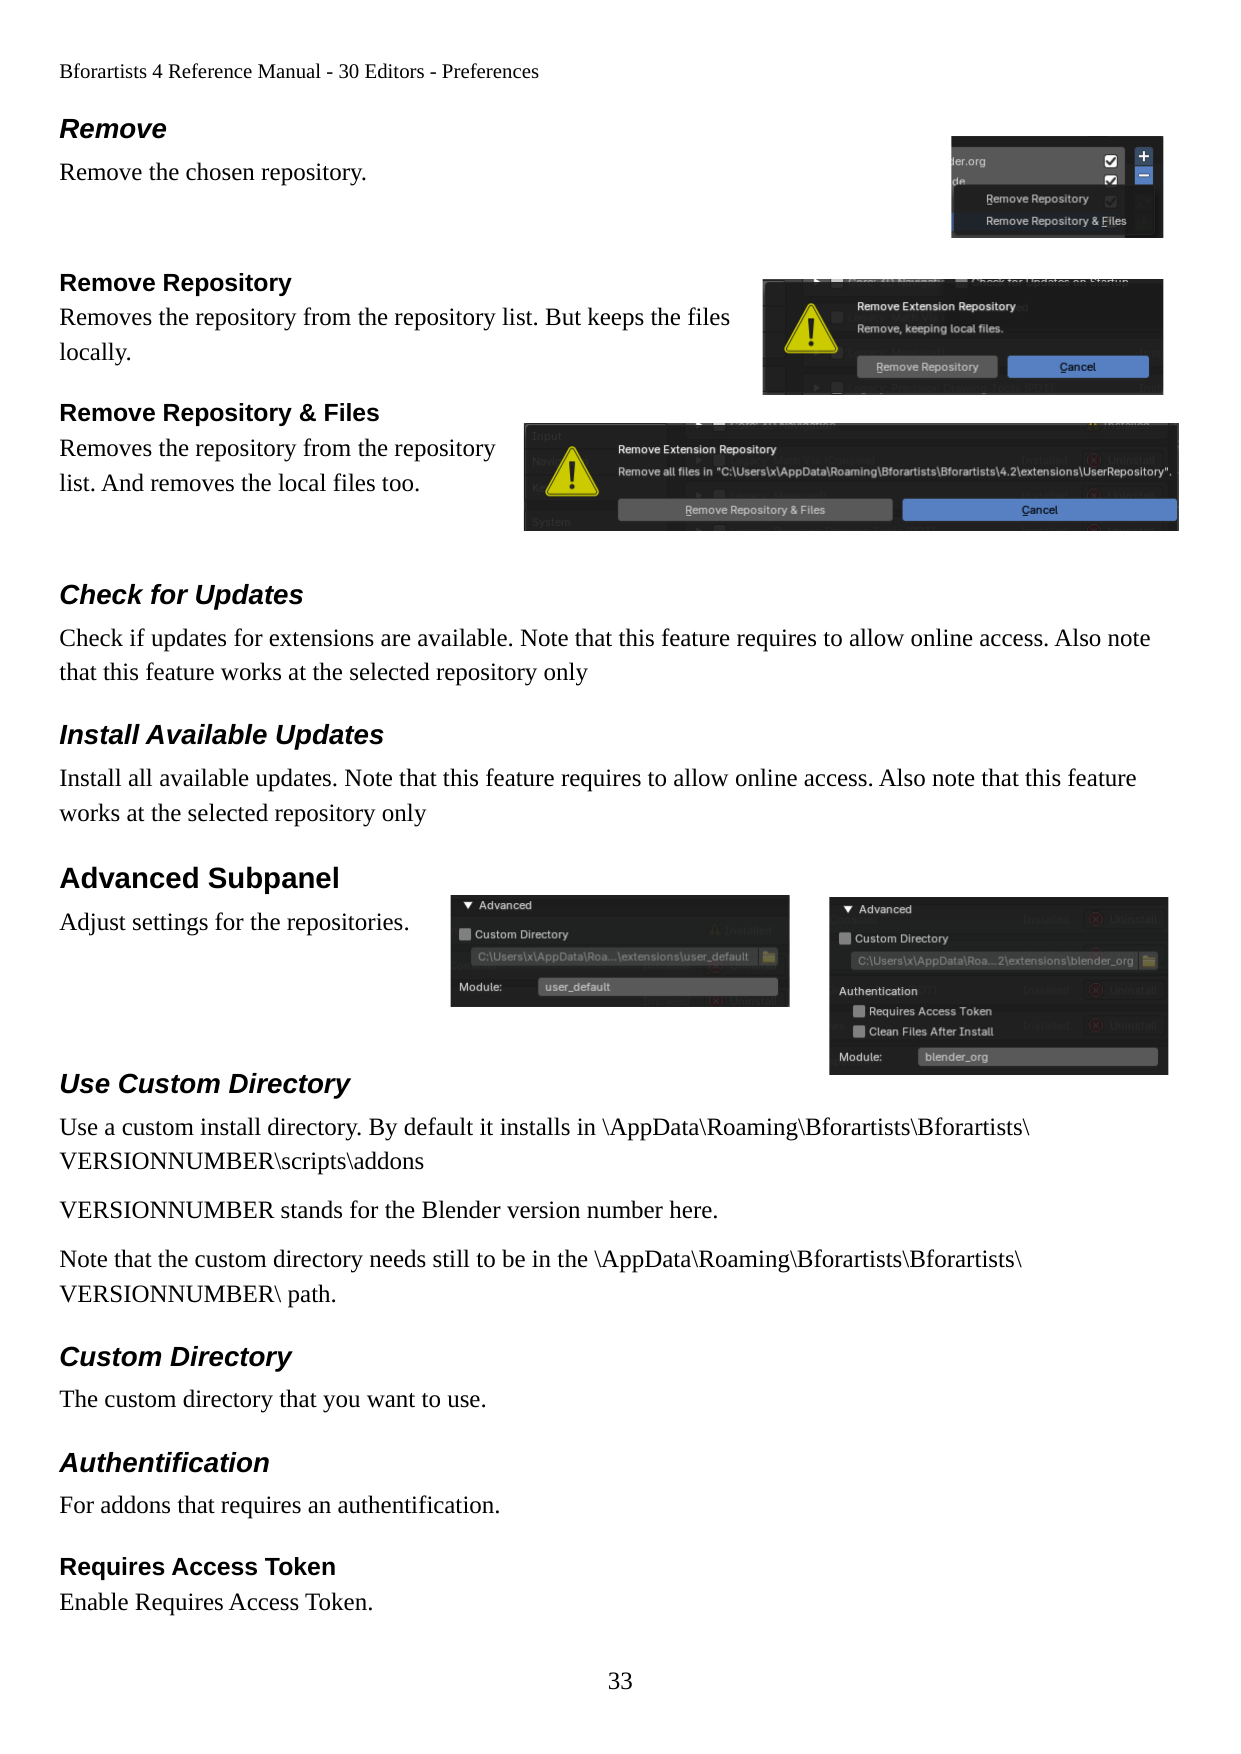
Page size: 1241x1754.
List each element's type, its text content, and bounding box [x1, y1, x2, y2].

text The custom directory that you want to use. [59, 1384, 1181, 1413]
subtitle Use Custom Directory [59, 1067, 1181, 1099]
picture [450, 895, 790, 1007]
subtitle Advanced Subpanel [59, 861, 1181, 895]
text Remove the chosen repository. [59, 157, 951, 186]
text VERSIONNUMBER stands for the Blender version number here. [59, 1195, 1181, 1224]
text Enable Requires Access Token. [59, 1587, 1181, 1616]
picture [829, 897, 1169, 1075]
text Install all available updates. Note that this feature requires to allow online access. Also note that this feature works at the selected repository only [59, 763, 1181, 826]
subtitle Authentification [59, 1446, 1181, 1478]
text Note that the custom directory needs still to be in the \AppData\Roaming\Bforartists\Bforartists\VERSIONNUMBER\ path. [59, 1244, 1181, 1307]
subtitle Custom Directory [59, 1340, 1181, 1372]
subtitle Remove Repository & Files [59, 398, 1181, 427]
text Removes the repository from the repository list. But keeps the files locally. [59, 302, 762, 366]
picture [523, 423, 1179, 531]
subtitle Remove Repository [59, 268, 1181, 296]
text [790, 907, 829, 936]
text For addons that requires an authentification. [59, 1491, 1181, 1519]
subtitle Remove [59, 113, 1181, 144]
subtitle Requires Access Token [59, 1552, 1181, 1581]
text Adjust settings for the repositories. [59, 907, 450, 936]
subtitle Install Available Updates [59, 719, 1181, 751]
picture [762, 279, 1164, 395]
picture [951, 136, 1164, 238]
text Use a custom install directory. By default it installs in \AppData\Roaming\Bforartists\Bforartists\VERSIONNUMBER\scripts\addons [59, 1112, 1181, 1175]
text Check if updates for extensions are available. Note that this feature requires to allow online access. Also note that this feature works at the selected repository only [59, 623, 1181, 686]
text Removes the repository from the repository list. And removes the local files too. [59, 433, 523, 496]
subtitle Check for Updates [59, 578, 1181, 610]
